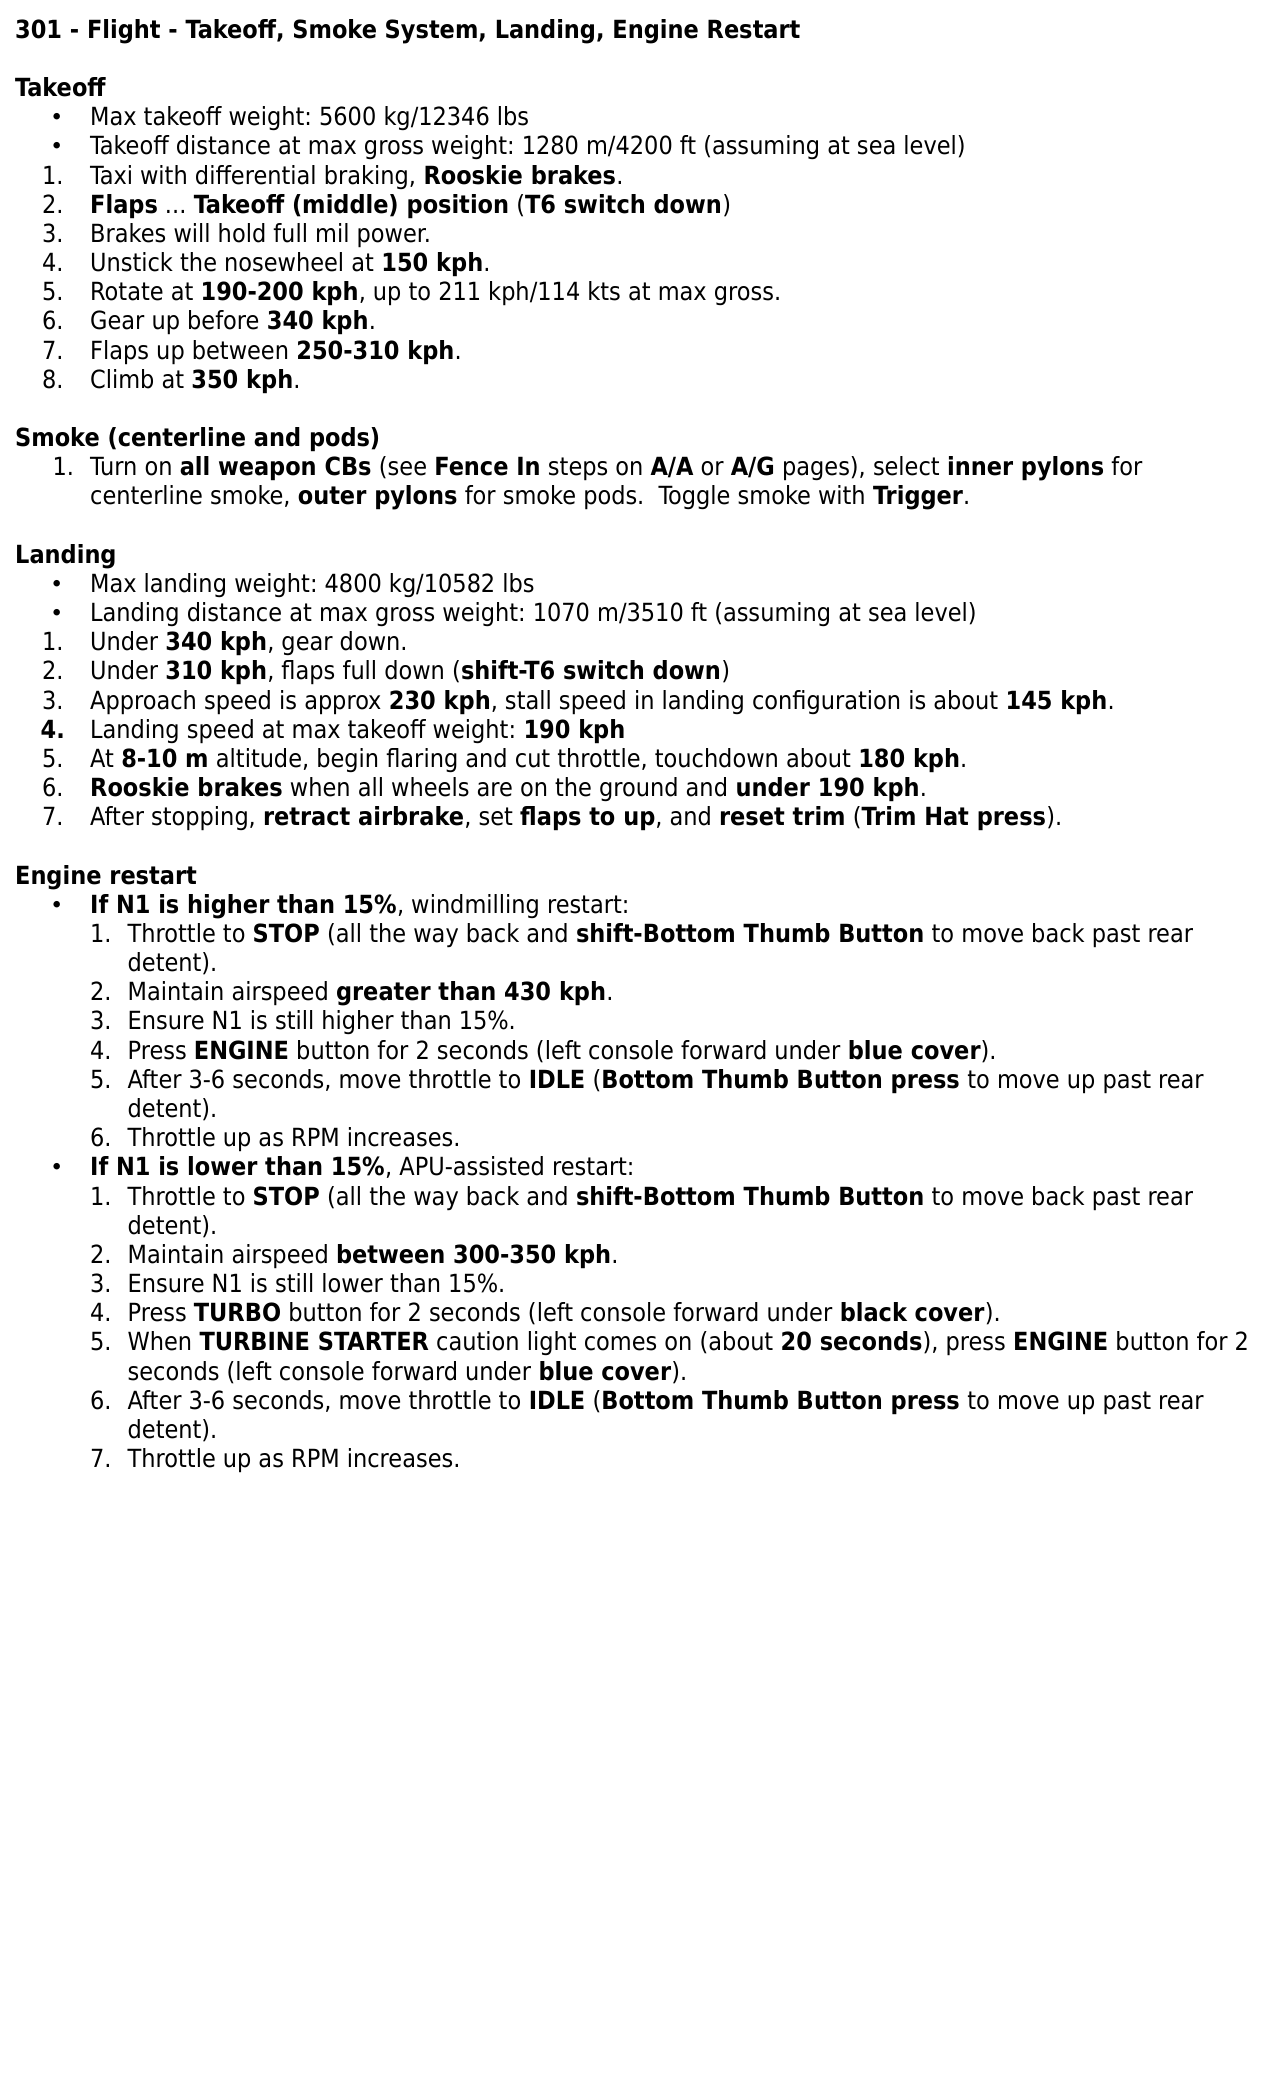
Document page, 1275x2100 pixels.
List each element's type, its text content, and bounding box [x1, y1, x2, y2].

list Landing distance at max gross weight: 1070 m/3510 ft (assuming at sea level) [52, 598, 1260, 627]
list Maintain airspeed greater than 430 kph. [90, 977, 1260, 1007]
list Rooskie brakes when all wheels are on the ground and under 190 kph. [52, 773, 1260, 802]
list Gear up before 340 kph. [52, 307, 1260, 336]
list Taxi with differential braking, Rooskie brakes. [52, 161, 1260, 190]
list Takeoff distance at max gross weight: 1280 m/4200 ft (assuming at sea level) [52, 132, 1260, 161]
list Ensure N1 is still higher than 15%. [90, 1007, 1260, 1036]
text Smoke (centerline and pods) [15, 423, 1260, 452]
list Flaps ... Takeoff (middle) position (T6 switch down) [52, 190, 1260, 219]
list Turn on all weapon CBs (see Fence In steps on A/A or A/G pages), select inner pylons for centerline smoke, outer pylons for smoke pods. Toggle smoke with Trigger. [52, 452, 1260, 511]
list Throttle to STOP (all the way back and shift-Bottom Thumb Button to move back past rear detent). [90, 1182, 1260, 1240]
list Maintain airspeed between 300-350 kph. [90, 1240, 1260, 1269]
list After stopping, retract airbrake, set flaps to up, and reset trim (Trim Hat press). [52, 802, 1260, 832]
list Brakes will hold full mil power. [52, 219, 1260, 248]
text Engine restart [15, 861, 1260, 890]
list Press TURBO button for 2 seconds (left console forward under black cover). [90, 1298, 1260, 1327]
list Ensure N1 is still lower than 15%. [90, 1269, 1260, 1298]
list After 3-6 seconds, move throttle to IDLE (Bottom Thumb Button press to move up past rear detent). [90, 1386, 1260, 1444]
list After 3-6 seconds, move throttle to IDLE (Bottom Thumb Button press to move up past rear detent). [90, 1065, 1260, 1123]
list Throttle up as RPM increases. [90, 1444, 1260, 1473]
list Max takeoff weight: 5600 kg/12346 lbs [52, 102, 1260, 132]
text 301 - Flight - Takeoff, Smoke System, Landing, Engine Restart [15, 15, 1260, 44]
list Throttle to STOP (all the way back and shift-Bottom Thumb Button to move back past rear detent). [90, 919, 1260, 977]
list If N1 is lower than 15%, APU-assisted restart: [52, 1152, 1260, 1182]
text Landing [15, 540, 1260, 569]
list Flaps up between 250-310 kph. [52, 336, 1260, 365]
list Under 310 kph, flaps full down (shift-T6 switch down) [52, 657, 1260, 686]
list Max landing weight: 4800 kg/10582 lbs [52, 569, 1260, 598]
list If N1 is higher than 15%, windmilling restart: [52, 890, 1260, 919]
list Unstick the nosewheel at 150 kph. [52, 248, 1260, 277]
list At 8-10 m altitude, begin flaring and cut throttle, touchdown about 180 kph. [52, 744, 1260, 773]
list Press ENGINE button for 2 seconds (left console forward under blue cover). [90, 1036, 1260, 1065]
list Throttle up as RPM increases. [90, 1123, 1260, 1152]
list Climb at 350 kph. [52, 365, 1260, 394]
list When TURBINE STARTER caution light comes on (about 20 seconds), press ENGINE button for 2 seconds (left console forward under blue cover). [90, 1327, 1260, 1386]
list Landing speed at max takeoff weight: 190 kph [52, 715, 1260, 744]
list Under 340 kph, gear down. [52, 627, 1260, 657]
list Rotate at 190-200 kph, up to 211 kph/114 kts at max gross. [52, 277, 1260, 307]
text Takeoff [15, 73, 1260, 102]
list Approach speed is approx 230 kph, stall speed in landing configuration is about 145 kph. [52, 686, 1260, 715]
